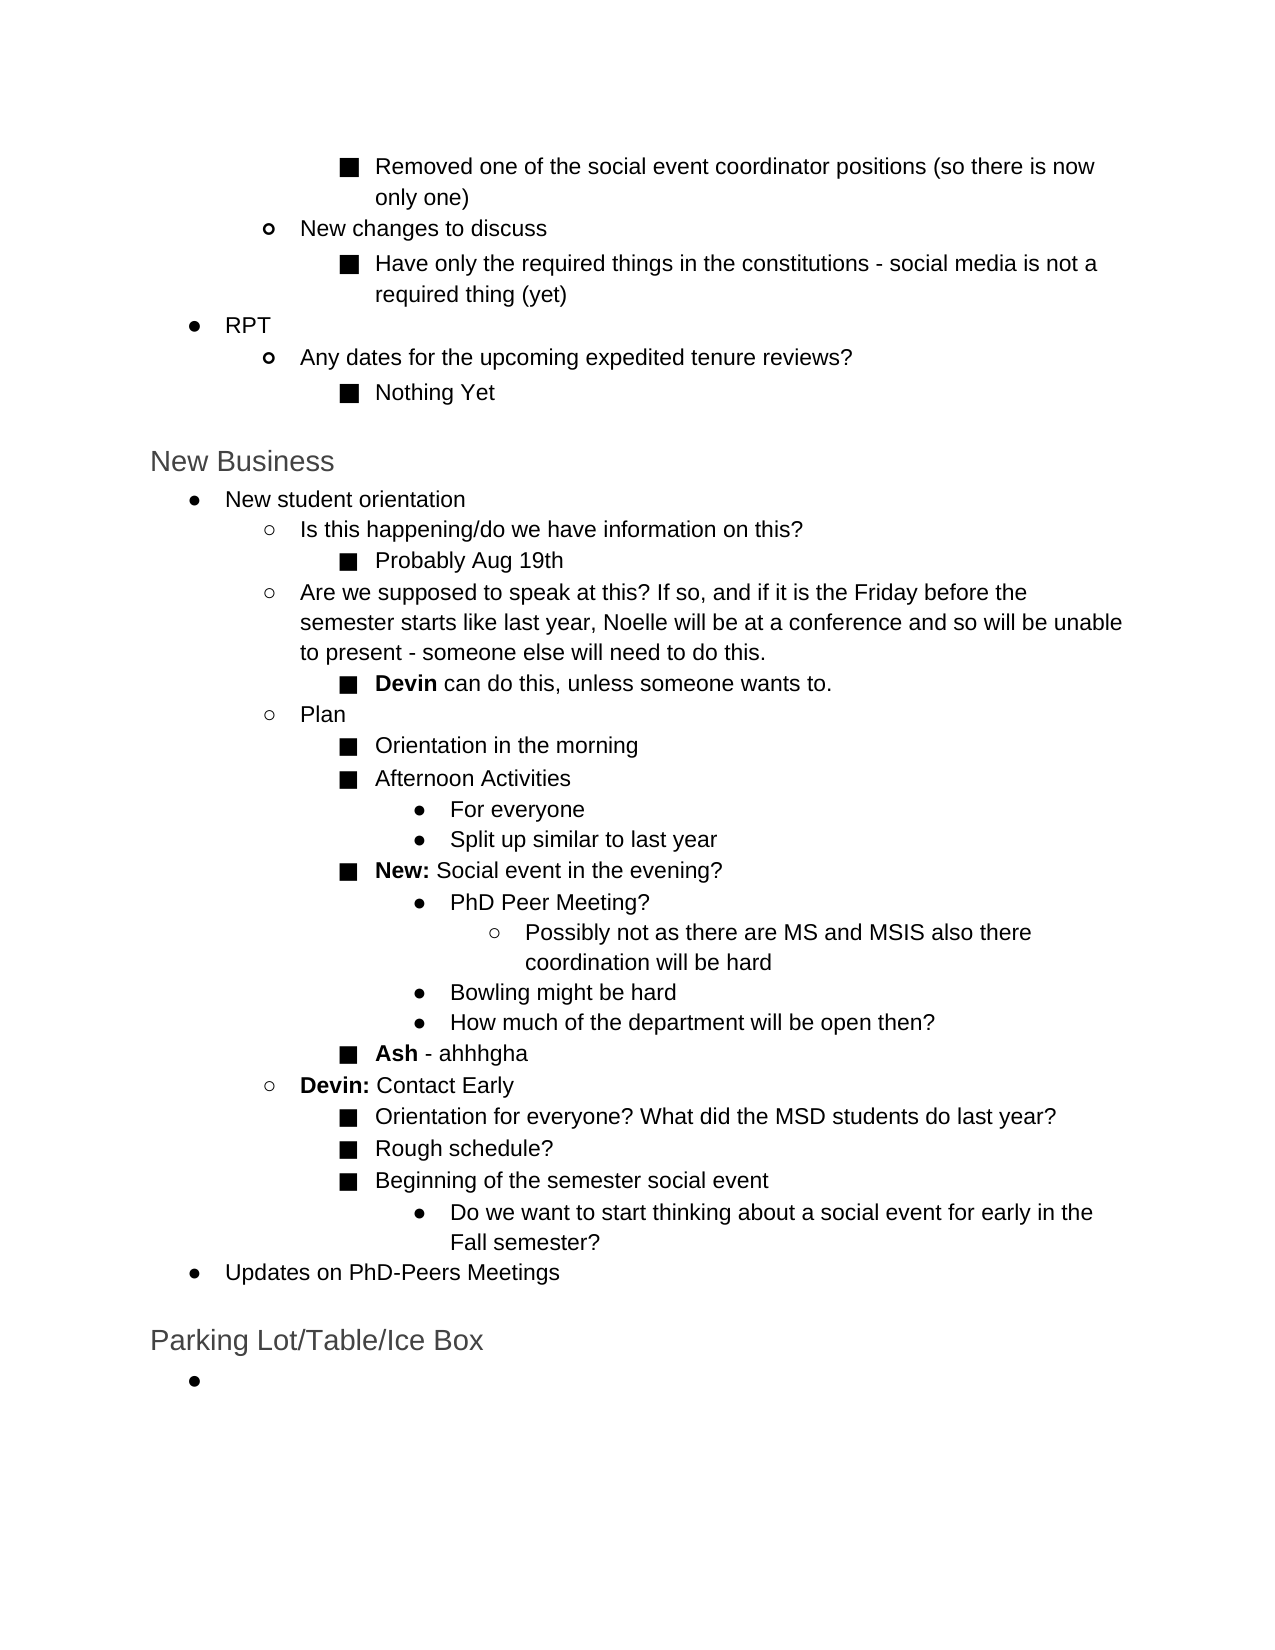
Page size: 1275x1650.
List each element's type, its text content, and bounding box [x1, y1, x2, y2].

list Ash - ahhhgha [337, 1039, 1125, 1068]
list Beginning of the semester social event [337, 1166, 1125, 1194]
list Bowling might be hard [412, 979, 1125, 1006]
list Removed one of the social event coordinator positions (so there is now only one) [337, 150, 1125, 211]
list New changes to discuss [262, 214, 1125, 243]
list Orientation for everyone? What did the MSD students do last year? [337, 1102, 1125, 1130]
list Possibly not as there are MS and MSIS also there coordination will be hard [487, 919, 1125, 975]
list Split up similar to last year [412, 826, 1125, 852]
list Is this happening/do we have information on this? [262, 516, 1125, 542]
list Orientation in the morning [337, 732, 1125, 759]
list PhD Peer Meeting? [412, 888, 1125, 915]
list For everyone [412, 796, 1125, 822]
list Nothing Yet [337, 376, 1125, 406]
list Updates on PhD-Peers Meetings [187, 1259, 1125, 1285]
list Do we want to start thinking about a social event for early in the Fall semester? [412, 1198, 1125, 1255]
list Afternoon Activities [337, 764, 1125, 792]
list Plan [262, 701, 1125, 728]
list Probably Aug 19th [337, 546, 1125, 574]
list New: Social event in the evening? [337, 856, 1125, 884]
list Devin can do this, unless someone wants to. [337, 669, 1125, 697]
list Devin: Contact Early [262, 1072, 1125, 1098]
list Have only the required things in the constitutions - social media is not a required thing (yet) [337, 247, 1125, 307]
list Are we supposed to speak at this? If so, and if it is the Friday before the semester starts like last year, Noelle will be at a conference and so will be unable to present - someone else will need to do this. [262, 578, 1125, 665]
list Rough schedule? [337, 1134, 1125, 1162]
list How much of the department will be open then? [412, 1009, 1125, 1036]
subtitle New Business [150, 444, 1125, 478]
list Any dates for the upcoming expedited tenure reviews? [262, 343, 1125, 372]
list New student orientation [187, 486, 1125, 512]
list RPT [187, 311, 1125, 339]
subtitle Parking Lot/Table/Ice Box [150, 1322, 1125, 1356]
